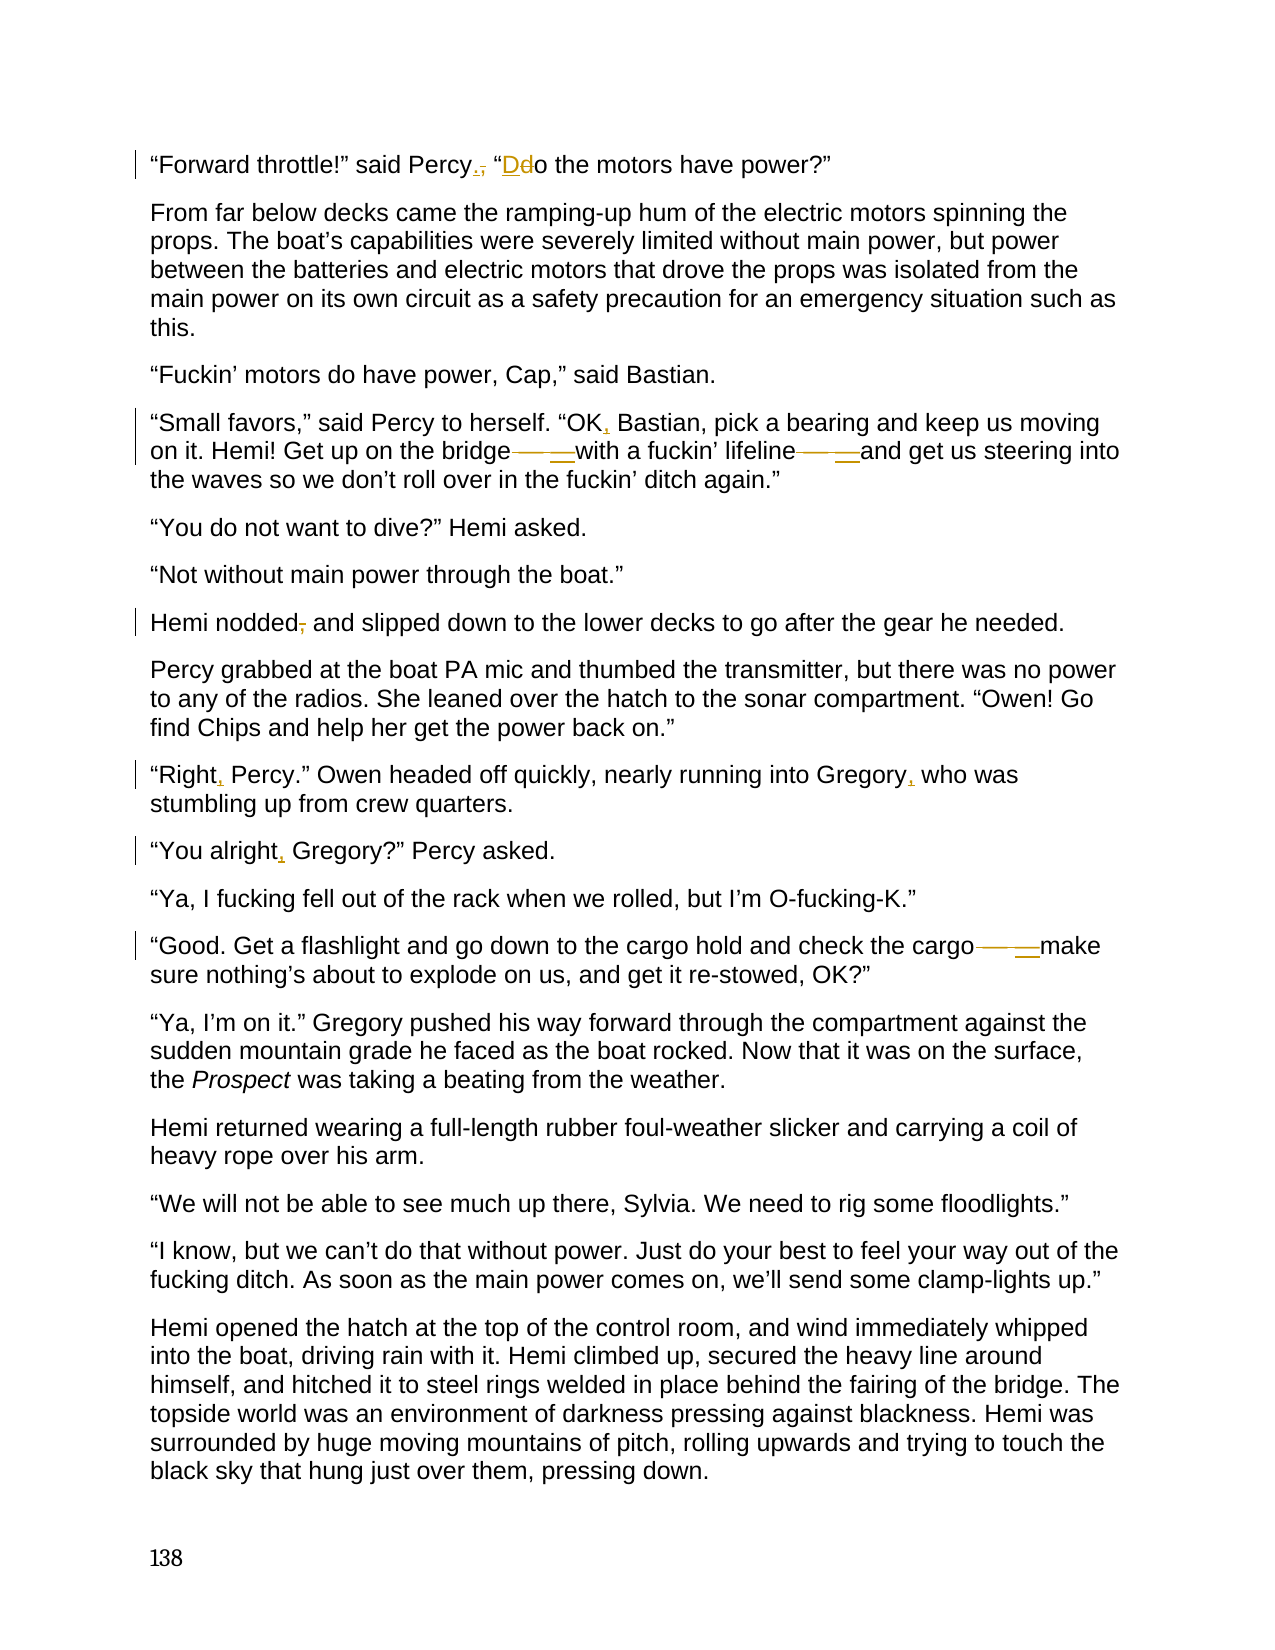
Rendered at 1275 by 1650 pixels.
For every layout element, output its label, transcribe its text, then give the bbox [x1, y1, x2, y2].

text “You alright, Gregory?” Percy asked. [150, 836, 1125, 865]
text Hemi nodded and slipped down to the lower decks to go after the gear he needed. [150, 607, 1125, 636]
text “Small favors,” said Percy to herself. “OK, Bastian, pick a bearing and keep us moving on it. Hemi! Get up on the bridge—with a fuckin’ lifeline—and get us steering into the waves so we don’t roll over in the fuckin’ ditch again.” [150, 407, 1125, 494]
text “Ya, I’m on it.” Gregory pushed his way forward through the compartment against the sudden mountain grade he faced as the boat rocked. Now that it was on the surface, the Prospect was taking a beating from the weather. [150, 1007, 1125, 1094]
text “Right, Percy.” Owen headed off quickly, nearly running into Gregory, who was stumbling up from crew quarters. [150, 760, 1125, 817]
text “Not without main power through the boat.” [150, 560, 1125, 589]
text “Forward throttle!” said Percy. “Do the motors have power?” [150, 150, 1125, 179]
text Hemi opened the hatch at the top of the control room, and wind immediately whipped into the boat, driving rain with it. Hemi climbed up, secured the heavy line around himself, and hitched it to steel rings welded in place behind the fairing of the bridge. The topside world was an environment of darkness pressing against blackness. Hemi was surrounded by huge moving mountains of pitch, rolling upwards and trying to touch the black sky that hung just over them, pressing down. [150, 1312, 1125, 1485]
text From far below decks came the ramping-up hum of the electric motors spinning the props. The boat’s capabilities were severely limited without main power, but power between the batteries and electric motors that drove the props was isolated from the main power on its own circuit as a safety precaution for an emergency situation such as this. [150, 197, 1125, 341]
text “Fuckin’ motors do have power, Cap,” said Bastian. [150, 360, 1125, 389]
text “Good. Get a flashlight and go down to the cargo hold and check the cargo—make sure nothing’s about to explode on us, and get it re-stowed, OK?” [150, 931, 1125, 989]
text “We will not be able to see much up there, Sylvia. We need to rig some floodlights.” [150, 1189, 1125, 1217]
text “You do not want to dive?” Hemi asked. [150, 512, 1125, 541]
text Percy grabbed at the boat PA mic and thumbed the transmitter, but there was no power to any of the radios. She leaned over the hatch to the sonar compartment. “Owen! Go find Chips and help her get the power back on.” [150, 655, 1125, 741]
text “Ya, I fucking fell out of the rack when we rolled, but I’m O-fucking-K.” [150, 884, 1125, 912]
text Hemi returned wearing a full-length rubber foul-weather slicker and carrying a coil of heavy rope over his arm. [150, 1112, 1125, 1170]
text “I know, but we can’t do that without power. Just do your best to feel your way out of the fucking ditch. As soon as the main power comes on, we’ll send some clamp-lights up.” [150, 1236, 1125, 1294]
